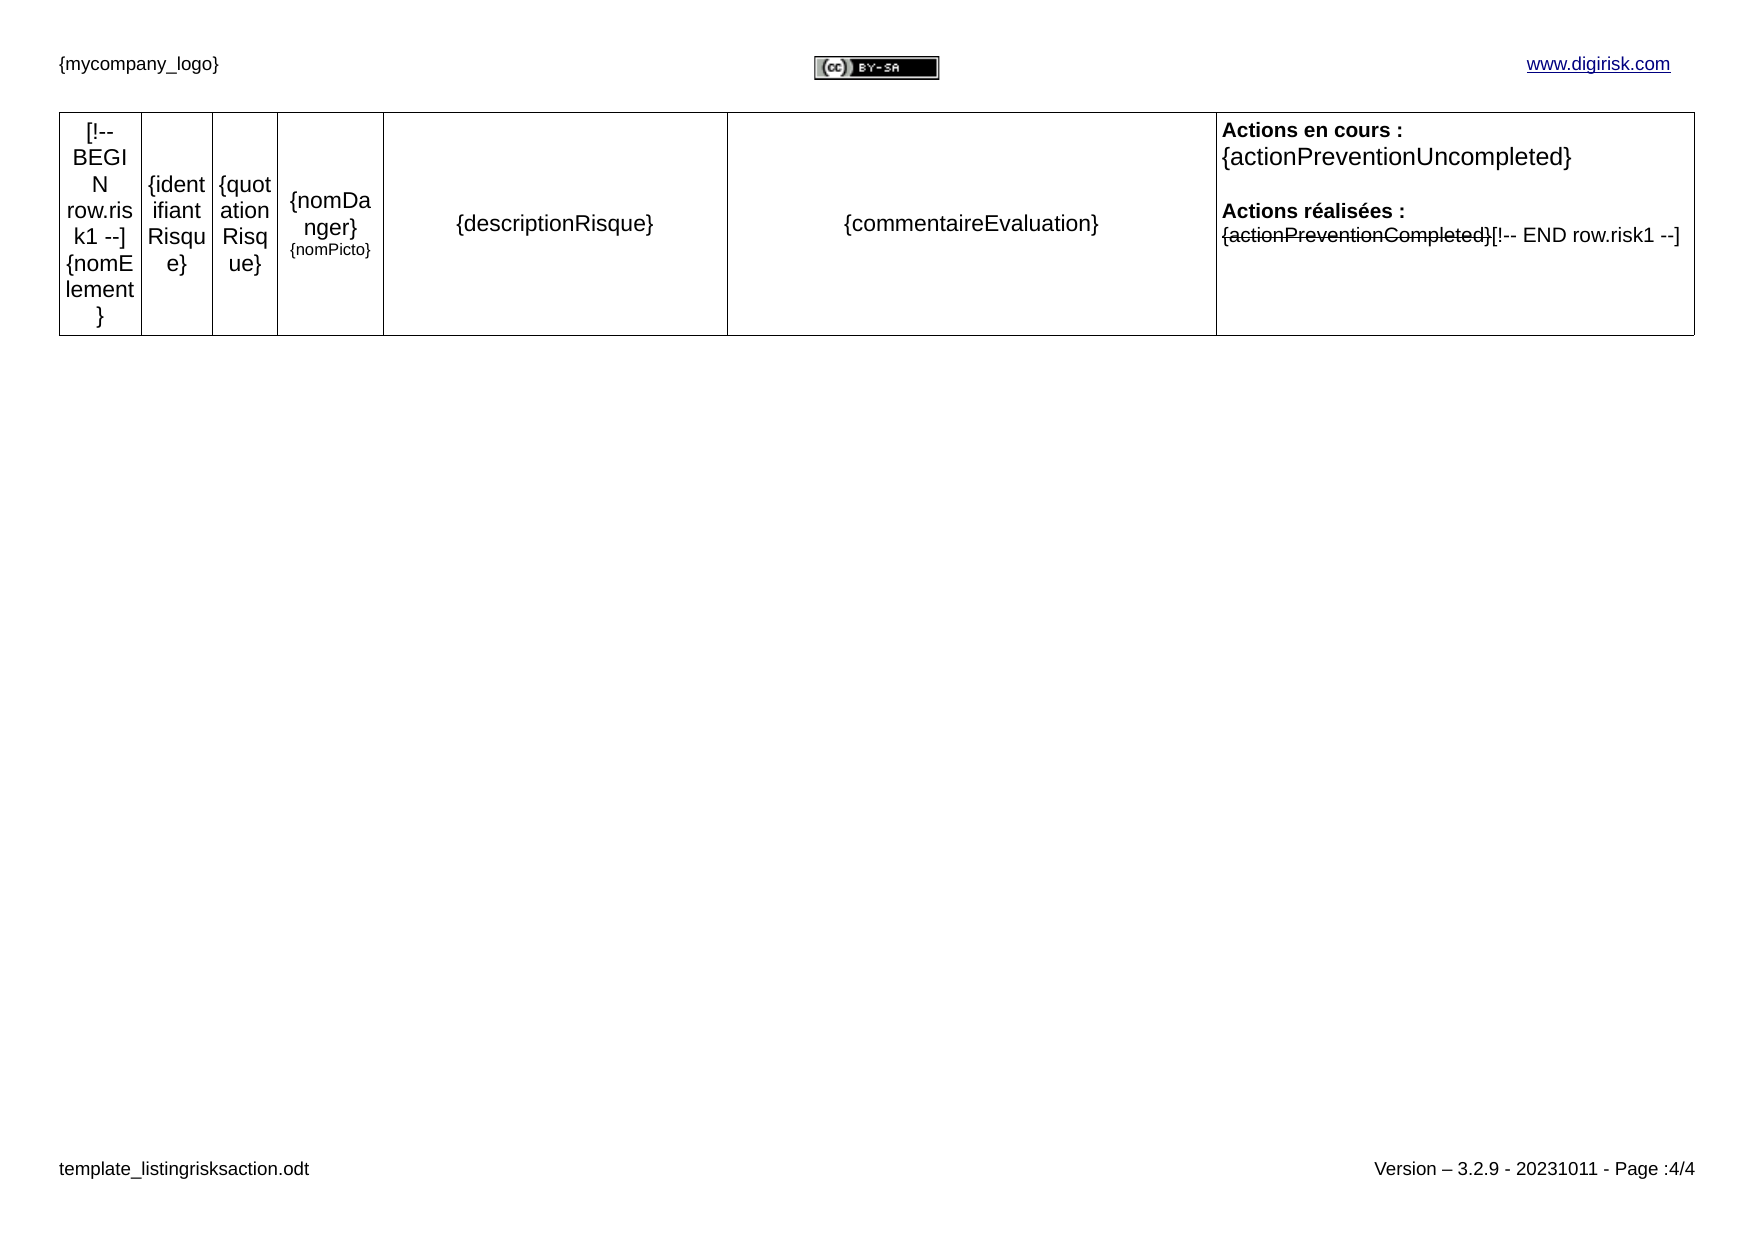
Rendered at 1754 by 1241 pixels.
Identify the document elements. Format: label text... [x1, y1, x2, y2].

table_cell {quotationRisque} [213, 113, 277, 334]
table_cell {commentaireEvaluation} [728, 113, 1216, 334]
table_cell {nomDanger} {nomPicto} [278, 113, 383, 334]
table_cell {identifiantRisque} [142, 113, 212, 334]
table_cell {descriptionRisque} [384, 113, 727, 334]
table_cell [!-- BEGIN row.risk1 --]{nomElement} [60, 113, 141, 334]
table_cell Actions en cours : {actionPreventionUncompleted} Actions réalisées : {actionPreventionCompleted}[!-- END row.risk1 --] [1217, 113, 1694, 334]
picture [814, 56, 940, 80]
